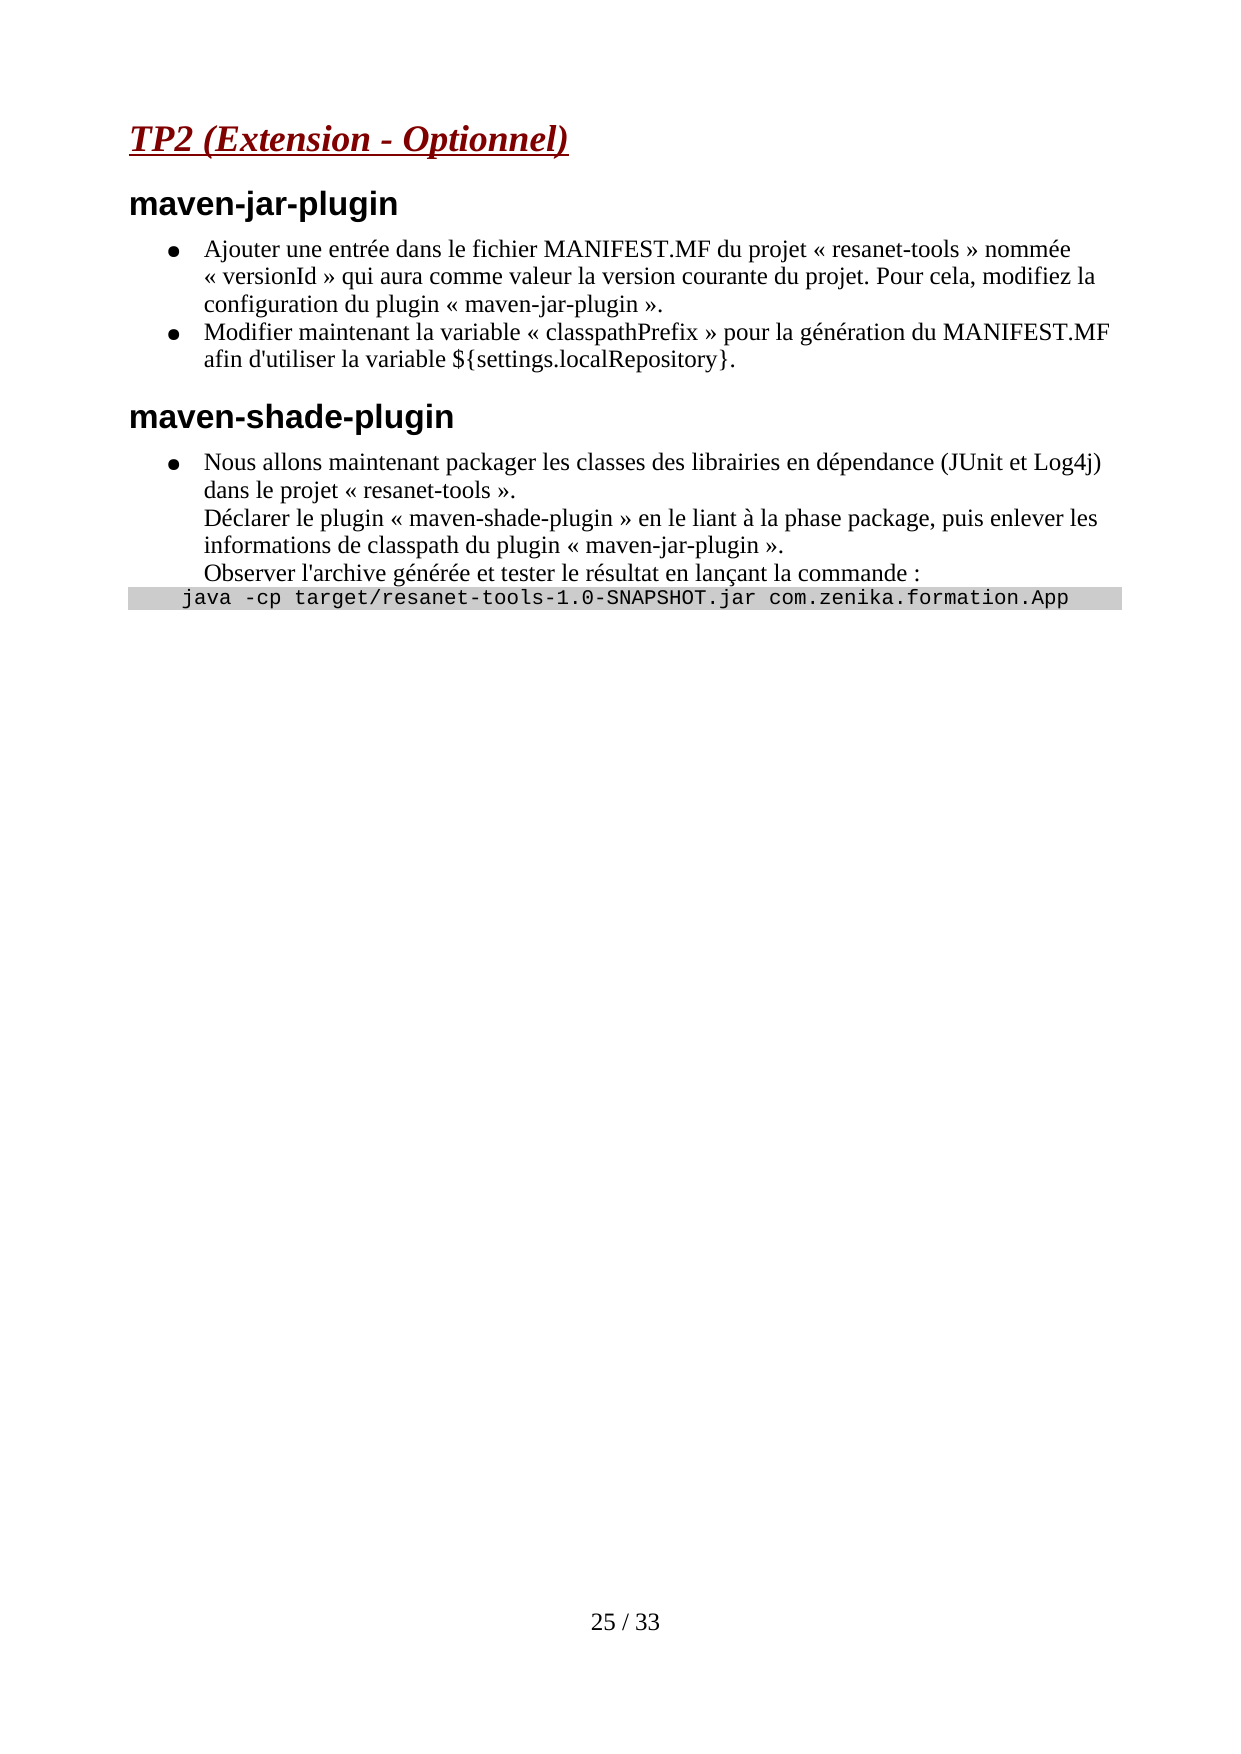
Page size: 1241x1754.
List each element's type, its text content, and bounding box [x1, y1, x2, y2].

list Ajouter une entrée dans le fichier MANIFEST.MF du projet « resanet-tools » nommée « versionId » qui aura comme valeur la version courante du projet. Pour cela, modifiez la configuration du plugin « maven-jar-plugin ». [166, 235, 1122, 318]
list Déclarer le plugin « maven-shade-plugin » en le liant à la phase package, puis enlever les informations de classpath du plugin « maven-jar-plugin ». [166, 504, 1122, 559]
text java -cp target/resanet-tools-1.0-SNAPSHOT.jar com.zenika.formation.App [128, 587, 1122, 610]
subtitle maven-jar-plugin [128, 185, 1122, 222]
list Modifier maintenant la variable « classpathPrefix » pour la génération du MANIFEST.MF afin d'utiliser la variable ${settings.localRepository}. [166, 318, 1122, 373]
text TP2 (Extension - Optionnel) [128, 118, 1122, 160]
list Observer l'archive générée et tester le résultat en lançant la commande : [166, 559, 1122, 587]
subtitle maven-shade-plugin [128, 398, 1122, 436]
list Nous allons maintenant packager les classes des librairies en dépendance (JUnit et Log4j) dans le projet « resanet-tools ». [166, 448, 1122, 504]
